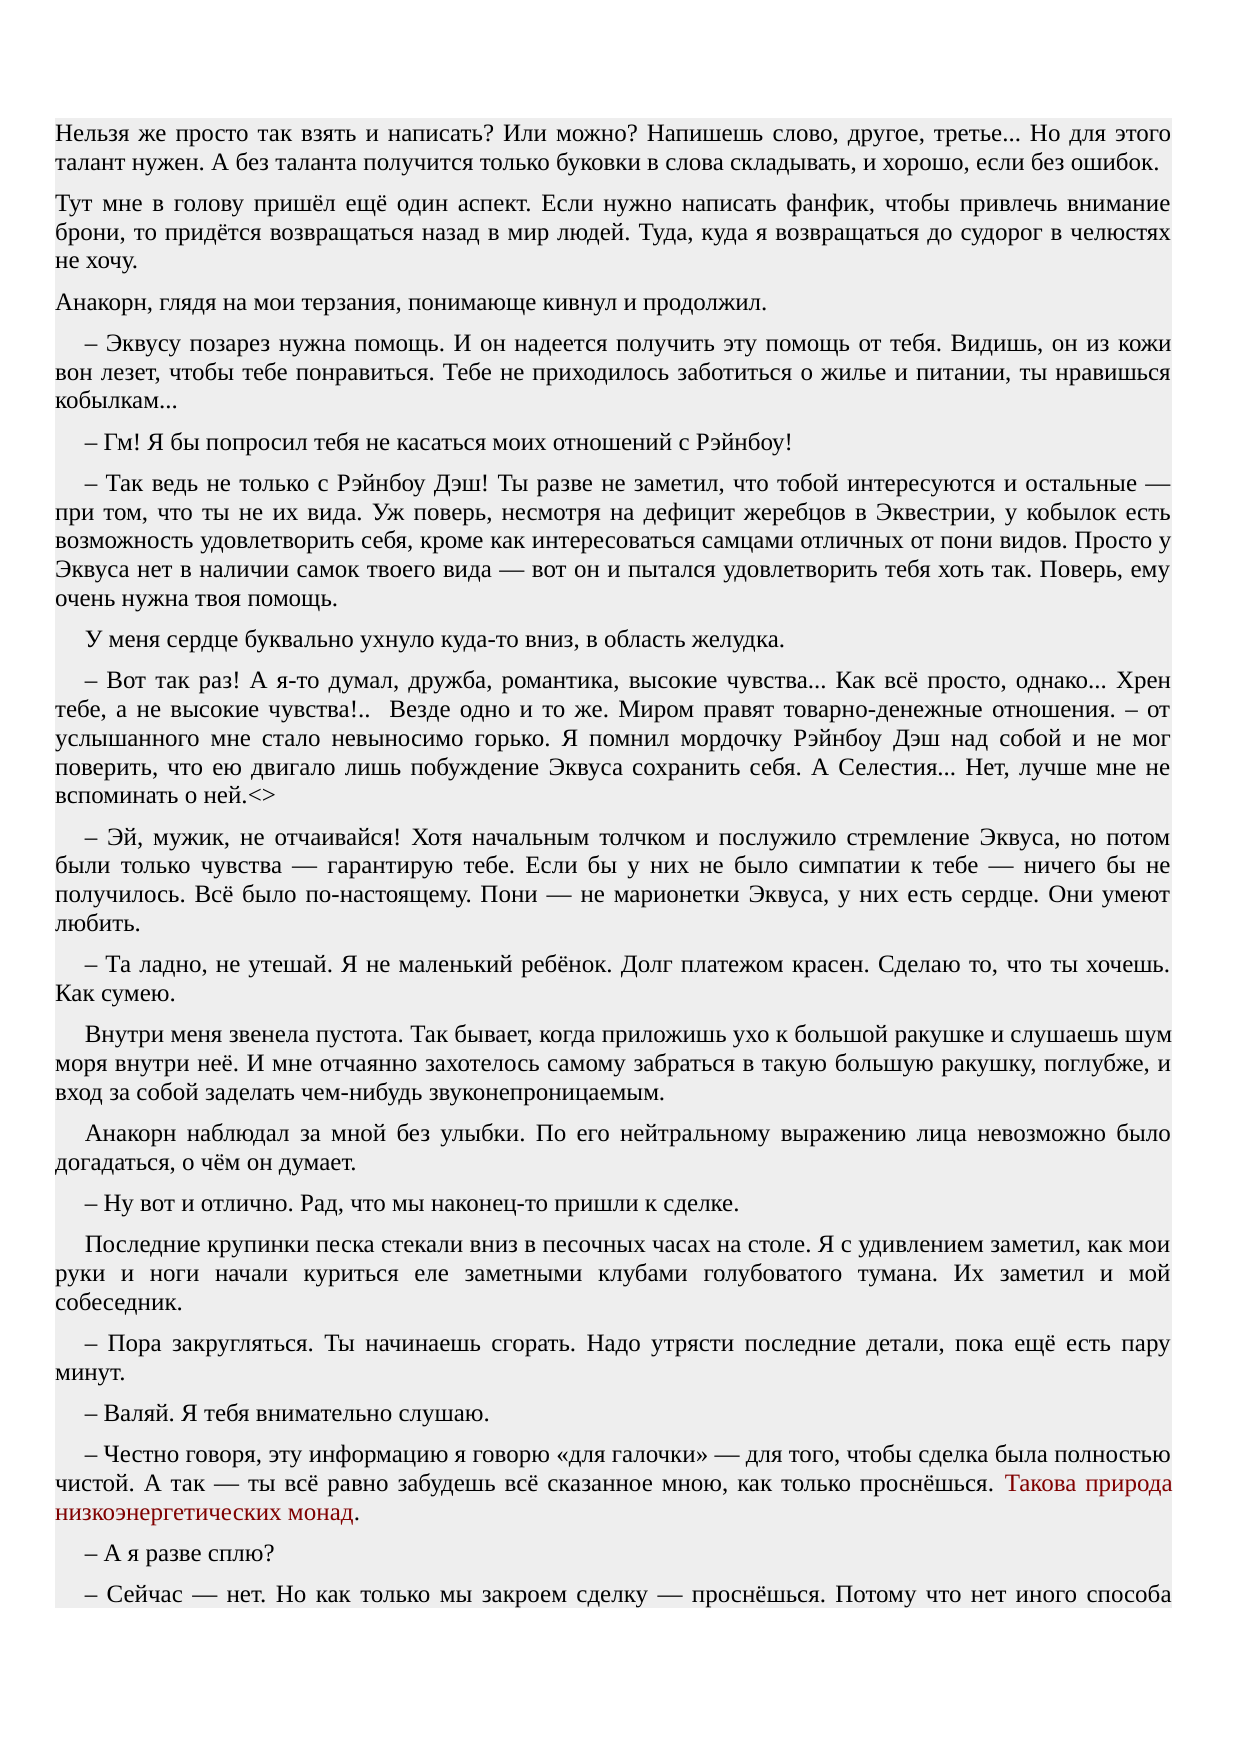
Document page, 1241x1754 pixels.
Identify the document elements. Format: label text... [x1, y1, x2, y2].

text – Честно говоря, эту информацию я говорю «для галочки» — для того, чтобы сделка была полностью чистой. А так — ты всё равно забудешь всё сказанное мною, как только проснёшься. Такова природа низкоэнергетических монад. [55, 1439, 1172, 1526]
text Внутри меня звенела пустота. Так бывает, когда приложишь ухо к большой ракушке и слушаешь шум моря внутри неё. И мне отчаянно захотелось самому забраться в такую большую ракушку, поглубже, и вход за собой заделать чем-нибудь звуконепроницаемым. [55, 1019, 1172, 1106]
text – Сейчас — нет. Но как только мы закроем сделку — проснёшься. Потому что нет иного способа [55, 1579, 1172, 1608]
text У меня сердце буквально ухнуло куда-то вниз, в область желудка. [55, 624, 1172, 653]
text – Пора закругляться. Ты начинаешь сгорать. Надо утрясти последние детали, пока ещё есть пару минут. [55, 1328, 1172, 1386]
text – Эквусу позарез нужна помощь. И он надеется получить эту помощь от тебя. Видишь, он из кожи вон лезет, чтобы тебе понравиться. Тебе не приходилось заботиться о жилье и питании, ты нравишься кобылкам... [55, 328, 1172, 414]
text – Вот так раз! А я-то думал, дружба, романтика, высокие чувства... Как всё просто, однако... Хрен тебе, а не высокие чувства!.. Везде одно и то же. Миром правят товарно-денежные отношения. – от услышанного мне стало невыносимо горько. Я помнил мордочку Рэйнбоу Дэш над собой и не мог поверить, что ею двигало лишь побуждение Эквуса сохранить себя. А Селестия... Нет, лучше мне не вспоминать о ней.<> [55, 666, 1172, 809]
text Анакорн, глядя на мои терзания, понимающе кивнул и продолжил. [55, 287, 1172, 316]
text Последние крупинки песка стекали вниз в песочных часах на столе. Я с удивлением заметил, как мои руки и ноги начали куриться еле заметными клубами голубоватого тумана. Их заметил и мой собеседник. [55, 1229, 1172, 1316]
text Тут мне в голову пришёл ещё один аспект. Если нужно написать фанфик, чтобы привлечь внимание брони, то придётся возвращаться назад в мир людей. Туда, куда я возвращаться до судорог в челюстях не хочу. [55, 188, 1172, 274]
text Анакорн наблюдал за мной без улыбки. По его нейтральному выражению лица невозможно было догадаться, о чём он думает. [55, 1118, 1172, 1176]
text – А я разве сплю? [55, 1538, 1172, 1567]
text – Ну вот и отлично. Рад, что мы наконец-то пришли к сделке. [55, 1188, 1172, 1217]
text – Эй, мужик, не отчаивайся! Хотя начальным толчком и послужило стремление Эквуса, но потом были только чувства — гарантирую тебе. Если бы у них не было симпатии к тебе — ничего бы не получилось. Всё было по-настоящему. Пони — не марионетки Эквуса, у них есть сердце. Они умеют любить. [55, 822, 1172, 937]
text Нельзя же просто так взять и написать? Или можно? Напишешь слово, другое, третье... Но для этого талант нужен. А без таланта получится только буковки в слова складывать, и хорошо, если без ошибок. [55, 118, 1172, 176]
text – Валяй. Я тебя внимательно слушаю. [55, 1398, 1172, 1427]
text – Так ведь не только с Рэйнбоу Дэш! Ты разве не заметил, что тобой интересуются и остальные — при том, что ты не их вида. Уж поверь, несмотря на дефицит жеребцов в Эквестрии, у кобылок есть возможность удовлетворить себя, кроме как интересоваться самцами отличных от пони видов. Просто у Эквуса нет в наличии самок твоего вида — вот он и пытался удовлетворить тебя хоть так. Поверь, ему очень нужна твоя помощь. [55, 468, 1172, 612]
text – Гм! Я бы попросил тебя не касаться моих отношений с Рэйнбоу! [55, 427, 1172, 456]
text – Та ладно, не утешай. Я не маленький ребёнок. Долг платежом красен. Сделаю то, что ты хочешь. Как сумею. [55, 949, 1172, 1007]
